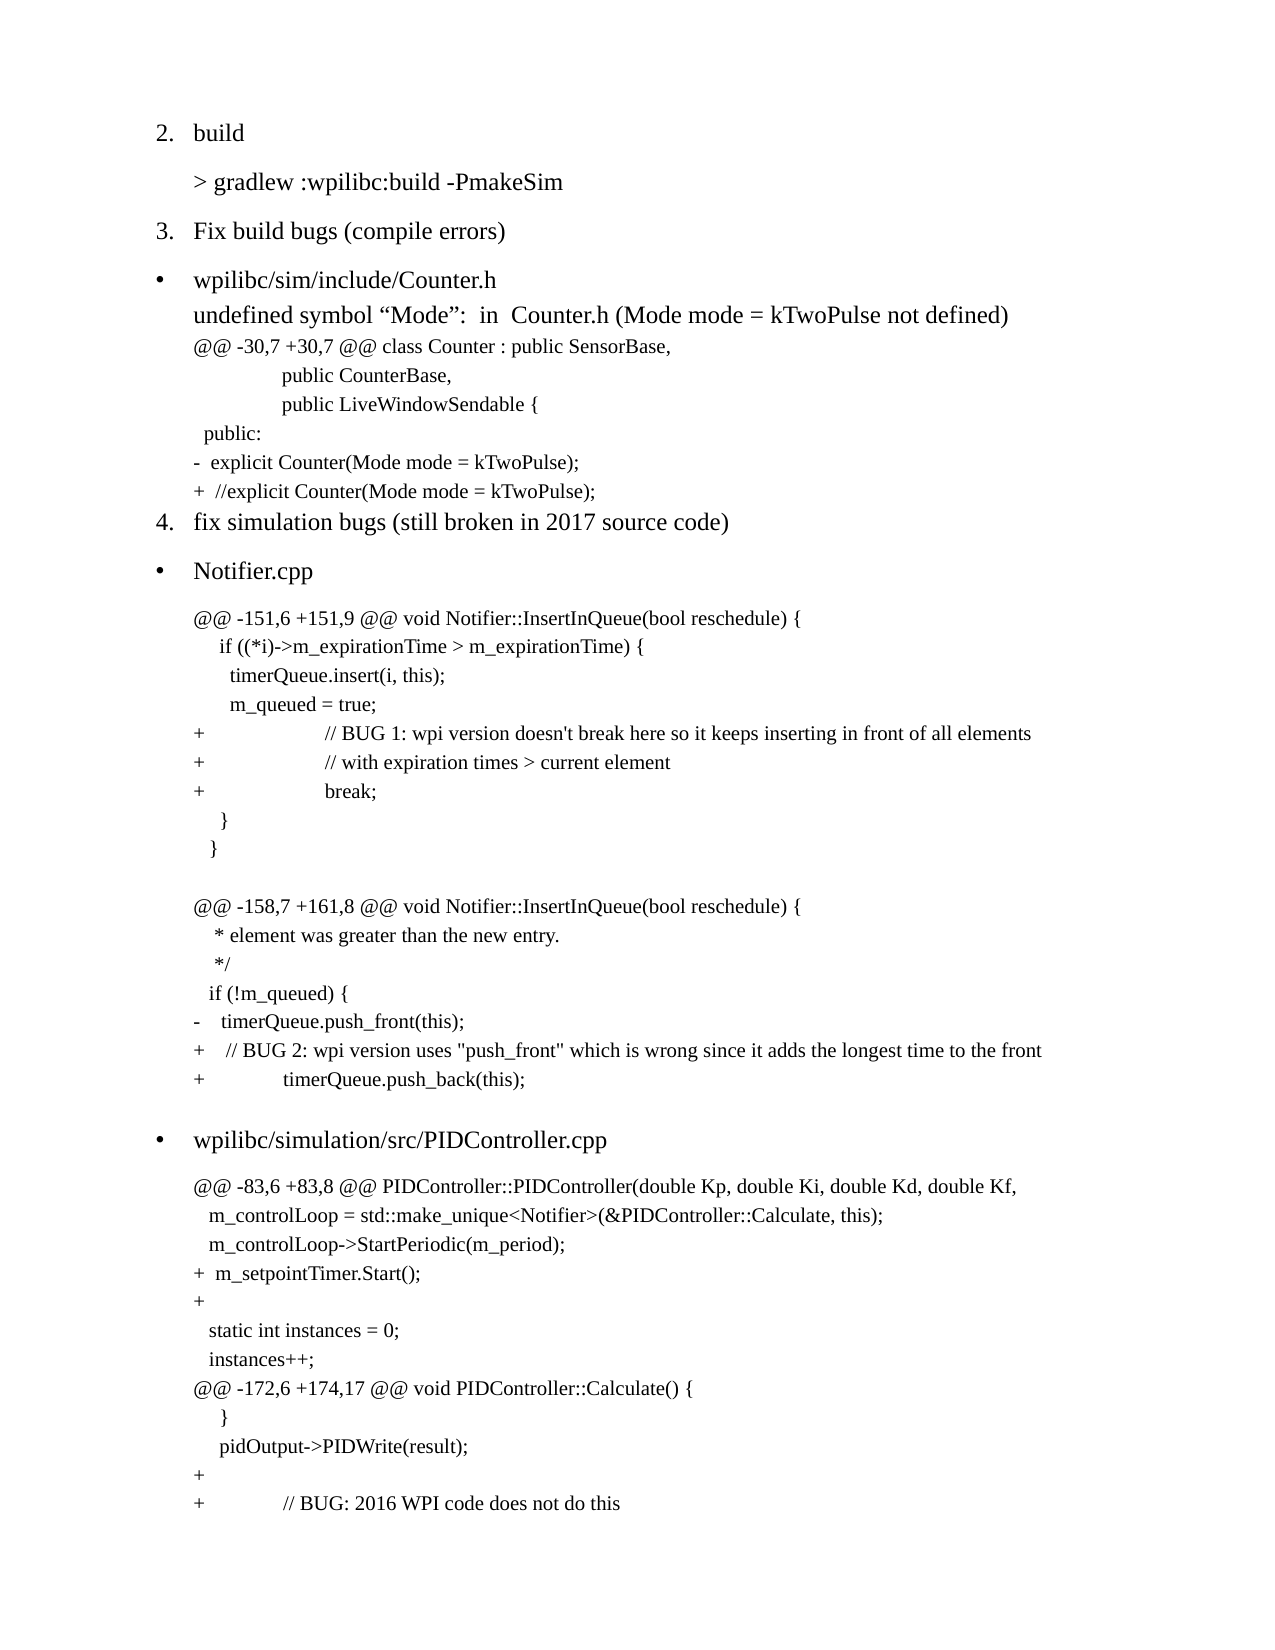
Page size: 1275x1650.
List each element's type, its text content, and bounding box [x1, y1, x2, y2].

text timerQueue.insert(i, this); [193, 663, 1157, 687]
text if ((*i)->m_expirationTime > m_expirationTime) { [193, 634, 1157, 658]
text pidOutput->PIDWrite(result); [193, 1434, 1157, 1458]
list wpilibc/sim/include/Counter.h [156, 265, 1157, 294]
text + timerQueue.push_back(this); [193, 1067, 1157, 1091]
text if (!m_queued) { [193, 981, 1157, 1005]
text @@ -172,6 +174,17 @@ void PIDController::Calculate() { [193, 1376, 1157, 1400]
text + // BUG: 2016 WPI code does not do this [193, 1491, 1157, 1515]
text */ [193, 952, 1157, 976]
list fix simulation bugs (still broken in 2017 source code) [156, 507, 1157, 536]
text + // BUG 1: wpi version doesn't break here so it keeps inserting in front of all elements [193, 721, 1157, 745]
text undefined symbol “Mode”: in Counter.h (Mode mode = kTwoPulse not defined) [118, 300, 1157, 328]
text @@ -151,6 +151,9 @@ void Notifier::InsertInQueue(bool reschedule) { [193, 606, 1157, 629]
text + m_setpointTimer.Start(); [193, 1261, 1157, 1284]
text public LiveWindowSendable { [193, 392, 1157, 416]
text - timerQueue.push_front(this); [193, 1009, 1157, 1033]
text } [193, 1405, 1157, 1429]
text * element was greater than the new entry. [193, 923, 1157, 947]
text + break; [193, 779, 1157, 803]
text } [193, 807, 1157, 832]
text } [193, 836, 1157, 860]
list wpilibc/simulation/src/PIDController.cpp [156, 1125, 1157, 1154]
text + //explicit Counter(Mode mode = kTwoPulse); [193, 478, 1157, 503]
text instances++; [193, 1347, 1157, 1371]
text public: [193, 421, 1157, 445]
list Fix build bugs (compile errors) [156, 216, 1157, 245]
text @@ -158,7 +161,8 @@ void Notifier::InsertInQueue(bool reschedule) { [193, 894, 1157, 918]
text static int instances = 0; [193, 1318, 1157, 1342]
text + [193, 1289, 1157, 1313]
text + // with expiration times > current element [193, 750, 1157, 774]
list build [156, 118, 1157, 147]
text @@ -30,7 +30,7 @@ class Counter : public SensorBase, [193, 334, 1157, 358]
text > gradlew :wpilibc:build -PmakeSim [118, 167, 1157, 196]
text m_controlLoop = std::make_unique<Notifier>(&PIDController::Calculate, this); [193, 1203, 1157, 1227]
text m_queued = true; [193, 692, 1157, 716]
text m_controlLoop->StartPeriodic(m_period); [193, 1232, 1157, 1256]
text + // BUG 2: wpi version uses "push_front" which is wrong since it adds the longest time to the front [193, 1038, 1157, 1062]
text - explicit Counter(Mode mode = kTwoPulse); [193, 450, 1157, 474]
text public CounterBase, [193, 363, 1157, 387]
list Notifier.cpp [156, 556, 1157, 585]
text + [193, 1462, 1157, 1487]
text @@ -83,6 +83,8 @@ PIDController::PIDController(double Kp, double Ki, double Kd, double Kf, [193, 1174, 1157, 1198]
